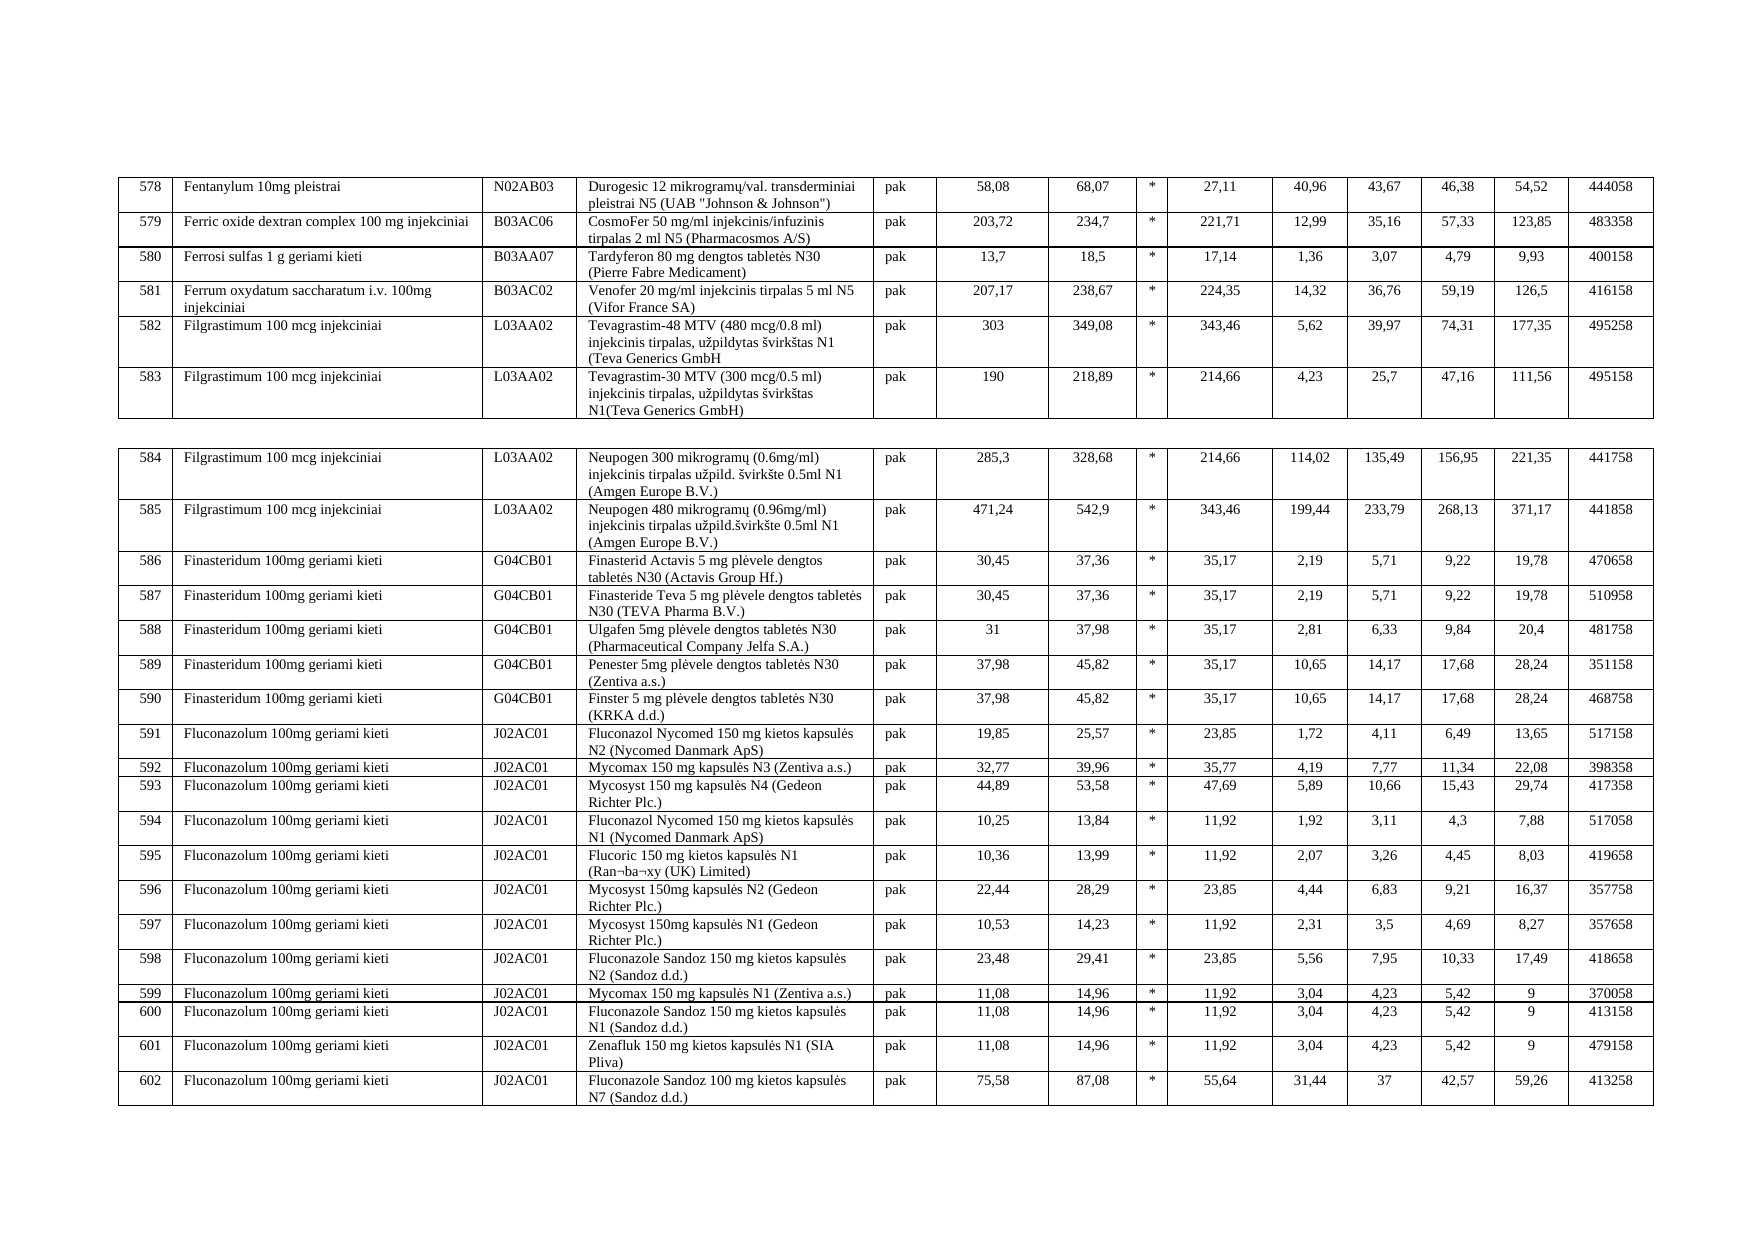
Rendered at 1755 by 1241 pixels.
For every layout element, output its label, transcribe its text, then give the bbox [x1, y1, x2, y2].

table_cell 441858 [1569, 500, 1653, 551]
table_cell * [1137, 985, 1167, 1001]
table_header 285,3 [937, 449, 1048, 499]
table_cell Fluconazolum 100mg geriami kieti [173, 985, 482, 1001]
table_cell 221,71 [1168, 213, 1272, 246]
table_cell 45,82 [1049, 690, 1136, 724]
table_cell Finasterid Actavis 5 mg plėvele dengtos tabletės N30 (Actavis Group Hf.) [577, 552, 873, 585]
table_cell 4,79 [1422, 248, 1494, 281]
table_cell 233,79 [1348, 500, 1421, 551]
table_cell B03AC02 [483, 282, 576, 316]
table_cell pak [874, 846, 936, 880]
table_cell 45,82 [1049, 656, 1136, 689]
table_cell 43,67 [1348, 178, 1421, 212]
table_cell 123,85 [1495, 213, 1568, 246]
table_cell 238,67 [1049, 282, 1136, 316]
table_cell 4,69 [1422, 915, 1494, 949]
table_cell * [1137, 950, 1167, 983]
table_cell 357758 [1569, 881, 1653, 914]
table_cell 35,77 [1168, 759, 1272, 776]
table_cell pak [874, 368, 936, 418]
table_cell 12,99 [1273, 213, 1347, 246]
table_cell 591 [119, 725, 172, 758]
table_cell 602 [119, 1072, 172, 1105]
table_cell pak [874, 656, 936, 689]
table_cell 4,19 [1273, 759, 1347, 776]
table_cell 592 [119, 759, 172, 776]
table_cell 581 [119, 282, 172, 316]
table_cell Ferrum oxydatum saccharatum i.v. 100mg injekciniai [173, 282, 482, 316]
table_cell pak [874, 1072, 936, 1105]
table_cell 111,56 [1495, 368, 1568, 418]
table_cell 2,07 [1273, 846, 1347, 880]
table_cell pak [874, 1003, 936, 1036]
table_cell 190 [937, 368, 1048, 418]
table_cell 579 [119, 213, 172, 246]
table_cell 1,92 [1273, 812, 1347, 845]
table_cell 30,45 [937, 586, 1048, 620]
table_cell 5,71 [1348, 552, 1421, 585]
table_cell J02AC01 [483, 759, 576, 776]
table_cell 268,13 [1422, 500, 1494, 551]
table_cell pak [874, 777, 936, 811]
table_cell Finasteridum 100mg geriami kieti [173, 586, 482, 620]
table_cell 596 [119, 881, 172, 914]
table_cell 542,9 [1049, 500, 1136, 551]
table_cell 44,89 [937, 777, 1048, 811]
table_cell Finasteridum 100mg geriami kieti [173, 690, 482, 724]
table_cell Fluconazolum 100mg geriami kieti [173, 759, 482, 776]
table_cell Ferric oxide dextran complex 100 mg injekciniai [173, 213, 482, 246]
table_cell 9,21 [1422, 881, 1494, 914]
table_cell pak [874, 317, 936, 367]
table_cell B03AC06 [483, 213, 576, 246]
table_cell 11,92 [1168, 985, 1272, 1001]
table_cell 3,26 [1348, 846, 1421, 880]
table_cell Tevagrastim-48 MTV (480 mcg/0.8 ml) injekcinis tirpalas, užpildytas švirkštas N1 (Teva Generics GmbH [577, 317, 873, 367]
table_cell Fentanylum 10mg pleistrai [173, 178, 482, 212]
table_cell 11,08 [937, 1003, 1048, 1036]
table_cell 19,78 [1495, 586, 1568, 620]
table_cell 371,17 [1495, 500, 1568, 551]
table_cell 419658 [1569, 846, 1653, 880]
table_cell 3,07 [1348, 248, 1421, 281]
table_cell 39,97 [1348, 317, 1421, 367]
table_cell pak [874, 1037, 936, 1071]
table_cell 59,26 [1495, 1072, 1568, 1105]
table_header 221,35 [1495, 449, 1568, 499]
table_cell Finasteridum 100mg geriami kieti [173, 656, 482, 689]
table_cell 398358 [1569, 759, 1653, 776]
table_cell 5,56 [1273, 950, 1347, 983]
table_cell * [1137, 881, 1167, 914]
table_header 441758 [1569, 449, 1653, 499]
table_cell 8,27 [1495, 915, 1568, 949]
table_cell 14,32 [1273, 282, 1347, 316]
table_cell 59,19 [1422, 282, 1494, 316]
table_cell Fluconazolum 100mg geriami kieti [173, 1037, 482, 1071]
table_cell Mycosyst 150mg kapsulės N1 (Gedeon Richter Plc.) [577, 915, 873, 949]
table_cell 303 [937, 317, 1048, 367]
table_cell 17,49 [1495, 950, 1568, 983]
table_cell G04CB01 [483, 586, 576, 620]
table_cell 8,03 [1495, 846, 1568, 880]
table_cell 28,29 [1049, 881, 1136, 914]
table_cell Mycomax 150 mg kapsulės N3 (Zentiva a.s.) [577, 759, 873, 776]
table_cell G04CB01 [483, 656, 576, 689]
table_cell 9,22 [1422, 586, 1494, 620]
table_cell 517158 [1569, 725, 1653, 758]
table_cell 42,57 [1422, 1072, 1494, 1105]
table_cell 22,08 [1495, 759, 1568, 776]
table_cell pak [874, 586, 936, 620]
table_cell pak [874, 178, 936, 212]
table_cell 75,58 [937, 1072, 1048, 1105]
table_cell 4,45 [1422, 846, 1494, 880]
table_cell Tevagrastim-30 MTV (300 mcg/0.5 ml) injekcinis tirpalas, užpildytas švirkštas N1(Teva Generics GmbH) [577, 368, 873, 418]
table_cell 28,24 [1495, 656, 1568, 689]
table_cell Fluconazolum 100mg geriami kieti [173, 1072, 482, 1105]
table_cell 22,44 [937, 881, 1048, 914]
table_cell 582 [119, 317, 172, 367]
table_cell J02AC01 [483, 1037, 576, 1071]
table_cell 17,68 [1422, 656, 1494, 689]
table_cell 587 [119, 586, 172, 620]
table_cell 416158 [1569, 282, 1653, 316]
table_cell 11,92 [1168, 812, 1272, 845]
table_cell 10,53 [937, 915, 1048, 949]
table_cell * [1137, 552, 1167, 585]
table_cell 31,44 [1273, 1072, 1347, 1105]
table_cell Neupogen 480 mikrogramų (0.96mg/ml) injekcinis tirpalas užpild.švirkšte 0.5ml N1 (Amgen Europe B.V.) [577, 500, 873, 551]
table_cell G04CB01 [483, 690, 576, 724]
table_cell 2,31 [1273, 915, 1347, 949]
table_cell * [1137, 317, 1167, 367]
table_cell Fluconazole Sandoz 150 mg kietos kapsulės N2 (Sandoz d.d.) [577, 950, 873, 983]
table_cell 5,42 [1422, 1037, 1494, 1071]
table_cell 15,43 [1422, 777, 1494, 811]
table_cell 23,85 [1168, 881, 1272, 914]
table_cell 9,84 [1422, 621, 1494, 654]
table_cell 23,48 [937, 950, 1048, 983]
table_cell Ulgafen 5mg plėvele dengtos tabletės N30 (Pharmaceutical Company Jelfa S.A.) [577, 621, 873, 654]
table_cell Fluconazolum 100mg geriami kieti [173, 812, 482, 845]
table_cell J02AC01 [483, 950, 576, 983]
table_cell Durogesic 12 mikrogramų/val. transderminiai pleistrai N5 (UAB "Johnson & Johnson") [577, 178, 873, 212]
table_cell pak [874, 985, 936, 1001]
table_cell 53,58 [1049, 777, 1136, 811]
table_cell 17,14 [1168, 248, 1272, 281]
table_cell 14,17 [1348, 690, 1421, 724]
table_cell 40,96 [1273, 178, 1347, 212]
table_cell 11,92 [1168, 846, 1272, 880]
table_cell 4,23 [1348, 1003, 1421, 1036]
table_cell * [1137, 1072, 1167, 1105]
table_cell 37,98 [1049, 621, 1136, 654]
table_cell Zenafluk 150 mg kietos kapsulės N1 (SIA Pliva) [577, 1037, 873, 1071]
table_cell 400158 [1569, 248, 1653, 281]
table_cell Finasteride Teva 5 mg plėvele dengtos tabletės N30 (TEVA Pharma B.V.) [577, 586, 873, 620]
table_cell J02AC01 [483, 812, 576, 845]
table_header 135,49 [1348, 449, 1421, 499]
table_cell 4,23 [1348, 985, 1421, 1001]
table_cell 5,89 [1273, 777, 1347, 811]
table_cell 36,76 [1348, 282, 1421, 316]
table_cell 224,35 [1168, 282, 1272, 316]
table_cell 9 [1495, 1003, 1568, 1036]
table_cell 586 [119, 552, 172, 585]
table_cell 9 [1495, 1037, 1568, 1071]
table_cell pak [874, 690, 936, 724]
table_cell 55,64 [1168, 1072, 1272, 1105]
table_cell 600 [119, 1003, 172, 1036]
table_cell Finster 5 mg plėvele dengtos tabletės N30 (KRKA d.d.) [577, 690, 873, 724]
table_header 156,95 [1422, 449, 1494, 499]
table_cell Fluconazol Nycomed 150 mg kietos kapsulės N2 (Nycomed Danmark ApS) [577, 725, 873, 758]
table_cell 468758 [1569, 690, 1653, 724]
table_cell Venofer 20 mg/ml injekcinis tirpalas 5 ml N5 (Vifor France SA) [577, 282, 873, 316]
table_cell 495258 [1569, 317, 1653, 367]
table_cell 2,19 [1273, 552, 1347, 585]
table_cell 37,98 [937, 690, 1048, 724]
table_cell 37,36 [1049, 586, 1136, 620]
table_cell 9,93 [1495, 248, 1568, 281]
table_cell pak [874, 881, 936, 914]
table_cell * [1137, 248, 1167, 281]
table_cell 578 [119, 178, 172, 212]
table_cell 2,19 [1273, 586, 1347, 620]
table_cell 11,92 [1168, 1037, 1272, 1071]
table_cell B03AA07 [483, 248, 576, 281]
table_cell * [1137, 368, 1167, 418]
table_cell 2,81 [1273, 621, 1347, 654]
table_cell J02AC01 [483, 881, 576, 914]
table_cell Fluconazolum 100mg geriami kieti [173, 1003, 482, 1036]
table_cell G04CB01 [483, 621, 576, 654]
table_cell 510958 [1569, 586, 1653, 620]
table_cell 3,04 [1273, 1037, 1347, 1071]
table_cell 23,85 [1168, 725, 1272, 758]
table_cell * [1137, 812, 1167, 845]
table_cell 35,17 [1168, 552, 1272, 585]
table_cell J02AC01 [483, 1003, 576, 1036]
table_cell Fluconazolum 100mg geriami kieti [173, 725, 482, 758]
table_cell 29,74 [1495, 777, 1568, 811]
table_cell 593 [119, 777, 172, 811]
table_cell 597 [119, 915, 172, 949]
table_cell 5,62 [1273, 317, 1347, 367]
table_cell 594 [119, 812, 172, 845]
table_cell 35,17 [1168, 586, 1272, 620]
table_cell Ferrosi sulfas 1 g geriami kieti [173, 248, 482, 281]
table_cell * [1137, 846, 1167, 880]
table_cell 598 [119, 950, 172, 983]
table_cell 87,08 [1049, 1072, 1136, 1105]
table_cell 10,33 [1422, 950, 1494, 983]
table_cell Mycosyst 150mg kapsulės N2 (Gedeon Richter Plc.) [577, 881, 873, 914]
table_cell 7,88 [1495, 812, 1568, 845]
table_cell 16,37 [1495, 881, 1568, 914]
table_cell pak [874, 621, 936, 654]
table_cell 37 [1348, 1072, 1421, 1105]
table_header 328,68 [1049, 449, 1136, 499]
table_cell pak [874, 248, 936, 281]
table_cell pak [874, 282, 936, 316]
table_cell 595 [119, 846, 172, 880]
table_cell 9,22 [1422, 552, 1494, 585]
table_cell * [1137, 1003, 1167, 1036]
table_cell 177,35 [1495, 317, 1568, 367]
table_cell * [1137, 213, 1167, 246]
table_cell 214,66 [1168, 368, 1272, 418]
table_cell 25,7 [1348, 368, 1421, 418]
table_cell 23,85 [1168, 950, 1272, 983]
table_cell 10,65 [1273, 656, 1347, 689]
table_cell Filgrastimum 100 mcg injekciniai [173, 500, 482, 551]
table_cell * [1137, 759, 1167, 776]
table_header 584 [119, 449, 172, 499]
table_cell Fluconazole Sandoz 150 mg kietos kapsulės N1 (Sandoz d.d.) [577, 1003, 873, 1036]
table_cell 203,72 [937, 213, 1048, 246]
table_cell 343,46 [1168, 500, 1272, 551]
table_cell L03AA02 [483, 500, 576, 551]
table_header 114,02 [1273, 449, 1347, 499]
table_cell 1,36 [1273, 248, 1347, 281]
table_cell 14,96 [1049, 985, 1136, 1001]
table_cell * [1137, 915, 1167, 949]
table_cell 6,33 [1348, 621, 1421, 654]
table_cell Tardyferon 80 mg dengtos tabletės N30 (Pierre Fabre Medicament) [577, 248, 873, 281]
table_cell pak [874, 759, 936, 776]
table_cell 37,36 [1049, 552, 1136, 585]
table_header Neupogen 300 mikrogramų (0.6mg/ml) injekcinis tirpalas užpild. švirkšte 0.5ml N1 (Amgen Europe B.V.) [577, 449, 873, 499]
table_cell 234,7 [1049, 213, 1136, 246]
table_cell 9 [1495, 985, 1568, 1001]
table_cell 10,36 [937, 846, 1048, 880]
table_header 214,66 [1168, 449, 1272, 499]
table_cell 7,77 [1348, 759, 1421, 776]
table_cell 4,44 [1273, 881, 1347, 914]
table_cell 3,11 [1348, 812, 1421, 845]
table_cell 37,98 [937, 656, 1048, 689]
table_cell 19,85 [937, 725, 1048, 758]
table_cell 13,65 [1495, 725, 1568, 758]
table_cell 418658 [1569, 950, 1653, 983]
table_cell 29,41 [1049, 950, 1136, 983]
table_cell 589 [119, 656, 172, 689]
table_cell 17,68 [1422, 690, 1494, 724]
table_cell 517058 [1569, 812, 1653, 845]
table_cell 28,24 [1495, 690, 1568, 724]
table_cell 481758 [1569, 621, 1653, 654]
table_cell 11,92 [1168, 1003, 1272, 1036]
table_cell 39,96 [1049, 759, 1136, 776]
table_cell 13,84 [1049, 812, 1136, 845]
table_cell L03AA02 [483, 317, 576, 367]
table_cell 413258 [1569, 1072, 1653, 1105]
table_cell 444058 [1569, 178, 1653, 212]
table_cell 58,08 [937, 178, 1048, 212]
table_cell 4,23 [1273, 368, 1347, 418]
table_cell 588 [119, 621, 172, 654]
table_cell 6,49 [1422, 725, 1494, 758]
table_cell 14,96 [1049, 1003, 1136, 1036]
table_cell * [1137, 586, 1167, 620]
table_cell 57,33 [1422, 213, 1494, 246]
table_cell 25,57 [1049, 725, 1136, 758]
table_cell J02AC01 [483, 915, 576, 949]
table_cell 495158 [1569, 368, 1653, 418]
table_cell 471,24 [937, 500, 1048, 551]
table_cell 4,23 [1348, 1037, 1421, 1071]
table_cell * [1137, 621, 1167, 654]
table_cell 35,17 [1168, 621, 1272, 654]
table_cell * [1137, 656, 1167, 689]
table_cell 35,17 [1168, 656, 1272, 689]
table_cell 349,08 [1049, 317, 1136, 367]
table_cell 207,17 [937, 282, 1048, 316]
table_cell 11,92 [1168, 915, 1272, 949]
table_cell 126,5 [1495, 282, 1568, 316]
table_cell N02AB03 [483, 178, 576, 212]
table_cell 10,66 [1348, 777, 1421, 811]
table_cell 14,23 [1049, 915, 1136, 949]
table_cell 413158 [1569, 1003, 1653, 1036]
table_cell 30,45 [937, 552, 1048, 585]
table_cell 68,07 [1049, 178, 1136, 212]
table_cell 13,7 [937, 248, 1048, 281]
table_cell Fluconazolum 100mg geriami kieti [173, 777, 482, 811]
table_cell 601 [119, 1037, 172, 1071]
table_cell 19,78 [1495, 552, 1568, 585]
table_cell 47,16 [1422, 368, 1494, 418]
table_cell 74,31 [1422, 317, 1494, 367]
table_cell 18,5 [1049, 248, 1136, 281]
table_cell 583 [119, 368, 172, 418]
table_cell pak [874, 552, 936, 585]
table_cell pak [874, 213, 936, 246]
table_cell L03AA02 [483, 368, 576, 418]
table_cell 35,17 [1168, 690, 1272, 724]
table_cell Fluconazol Nycomed 150 mg kietos kapsulės N1 (Nycomed Danmark ApS) [577, 812, 873, 845]
table_cell Finasteridum 100mg geriami kieti [173, 621, 482, 654]
table_cell 599 [119, 985, 172, 1001]
table_cell 343,46 [1168, 317, 1272, 367]
table_cell 4,11 [1348, 725, 1421, 758]
table_cell J02AC01 [483, 846, 576, 880]
table_cell 483358 [1569, 213, 1653, 246]
table_cell J02AC01 [483, 777, 576, 811]
table_cell 580 [119, 248, 172, 281]
table_cell CosmoFer 50 mg/ml injekcinis/infuzinis tirpalas 2 ml N5 (Pharmacosmos A/S) [577, 213, 873, 246]
table_cell * [1137, 282, 1167, 316]
table_cell 10,65 [1273, 690, 1347, 724]
table_cell J02AC01 [483, 985, 576, 1001]
table_cell 199,44 [1273, 500, 1347, 551]
table_cell Fluconazolum 100mg geriami kieti [173, 950, 482, 983]
table_cell 218,89 [1049, 368, 1136, 418]
table_cell J02AC01 [483, 1072, 576, 1105]
table_cell * [1137, 690, 1167, 724]
table_cell 46,38 [1422, 178, 1494, 212]
table_cell 14,17 [1348, 656, 1421, 689]
table_cell 31 [937, 621, 1048, 654]
table_cell * [1137, 178, 1167, 212]
table_cell 11,08 [937, 1037, 1048, 1071]
table_cell Fluconazolum 100mg geriami kieti [173, 846, 482, 880]
table_cell Filgrastimum 100 mcg injekciniai [173, 317, 482, 367]
table_cell 47,69 [1168, 777, 1272, 811]
table_cell 351158 [1569, 656, 1653, 689]
table_cell 11,34 [1422, 759, 1494, 776]
table_cell Fluconazolum 100mg geriami kieti [173, 915, 482, 949]
table_cell 5,42 [1422, 1003, 1494, 1036]
table_cell Mycosyst 150 mg kapsulės N4 (Gedeon Richter Plc.) [577, 777, 873, 811]
table_cell 10,25 [937, 812, 1048, 845]
table_cell * [1137, 777, 1167, 811]
table_cell G04CB01 [483, 552, 576, 585]
table_cell 54,52 [1495, 178, 1568, 212]
table_cell 357658 [1569, 915, 1653, 949]
table_cell 590 [119, 690, 172, 724]
table_cell Fluconazolum 100mg geriami kieti [173, 881, 482, 914]
table_cell 11,08 [937, 985, 1048, 1001]
table_cell Filgrastimum 100 mcg injekciniai [173, 368, 482, 418]
table_cell Penester 5mg plėvele dengtos tabletės N30 (Zentiva a.s.) [577, 656, 873, 689]
table_cell 27,11 [1168, 178, 1272, 212]
table_cell pak [874, 725, 936, 758]
table_cell 14,96 [1049, 1037, 1136, 1071]
table_header Filgrastimum 100 mcg injekciniai [173, 449, 482, 499]
table_cell 13,99 [1049, 846, 1136, 880]
table_cell 479158 [1569, 1037, 1653, 1071]
table_cell Finasteridum 100mg geriami kieti [173, 552, 482, 585]
table_cell * [1137, 500, 1167, 551]
table_cell Flucoric 150 mg kietos kapsulės N1 (Ran¬ba¬xy (UK) Limited) [577, 846, 873, 880]
table_header L03AA02 [483, 449, 576, 499]
table_cell 5,42 [1422, 985, 1494, 1001]
table_cell * [1137, 1037, 1167, 1071]
table_cell 32,77 [937, 759, 1048, 776]
table_cell 4,3 [1422, 812, 1494, 845]
table_cell pak [874, 500, 936, 551]
table_cell 3,5 [1348, 915, 1421, 949]
table_cell 7,95 [1348, 950, 1421, 983]
table_cell Fluconazole Sandoz 100 mg kietos kapsulės N7 (Sandoz d.d.) [577, 1072, 873, 1105]
table_cell 3,04 [1273, 985, 1347, 1001]
table_cell 3,04 [1273, 1003, 1347, 1036]
table_cell 1,72 [1273, 725, 1347, 758]
table_cell 417358 [1569, 777, 1653, 811]
table_cell 470658 [1569, 552, 1653, 585]
table_cell J02AC01 [483, 725, 576, 758]
table_cell pak [874, 915, 936, 949]
table_header pak [874, 449, 936, 499]
table_cell Mycomax 150 mg kapsulės N1 (Zentiva a.s.) [577, 985, 873, 1001]
table_cell 5,71 [1348, 586, 1421, 620]
table_cell pak [874, 812, 936, 845]
table_cell * [1137, 725, 1167, 758]
table_cell pak [874, 950, 936, 983]
table_cell 6,83 [1348, 881, 1421, 914]
table_cell 20,4 [1495, 621, 1568, 654]
table_cell 585 [119, 500, 172, 551]
table_cell 370058 [1569, 985, 1653, 1001]
table_header * [1137, 449, 1167, 499]
table_cell 35,16 [1348, 213, 1421, 246]
